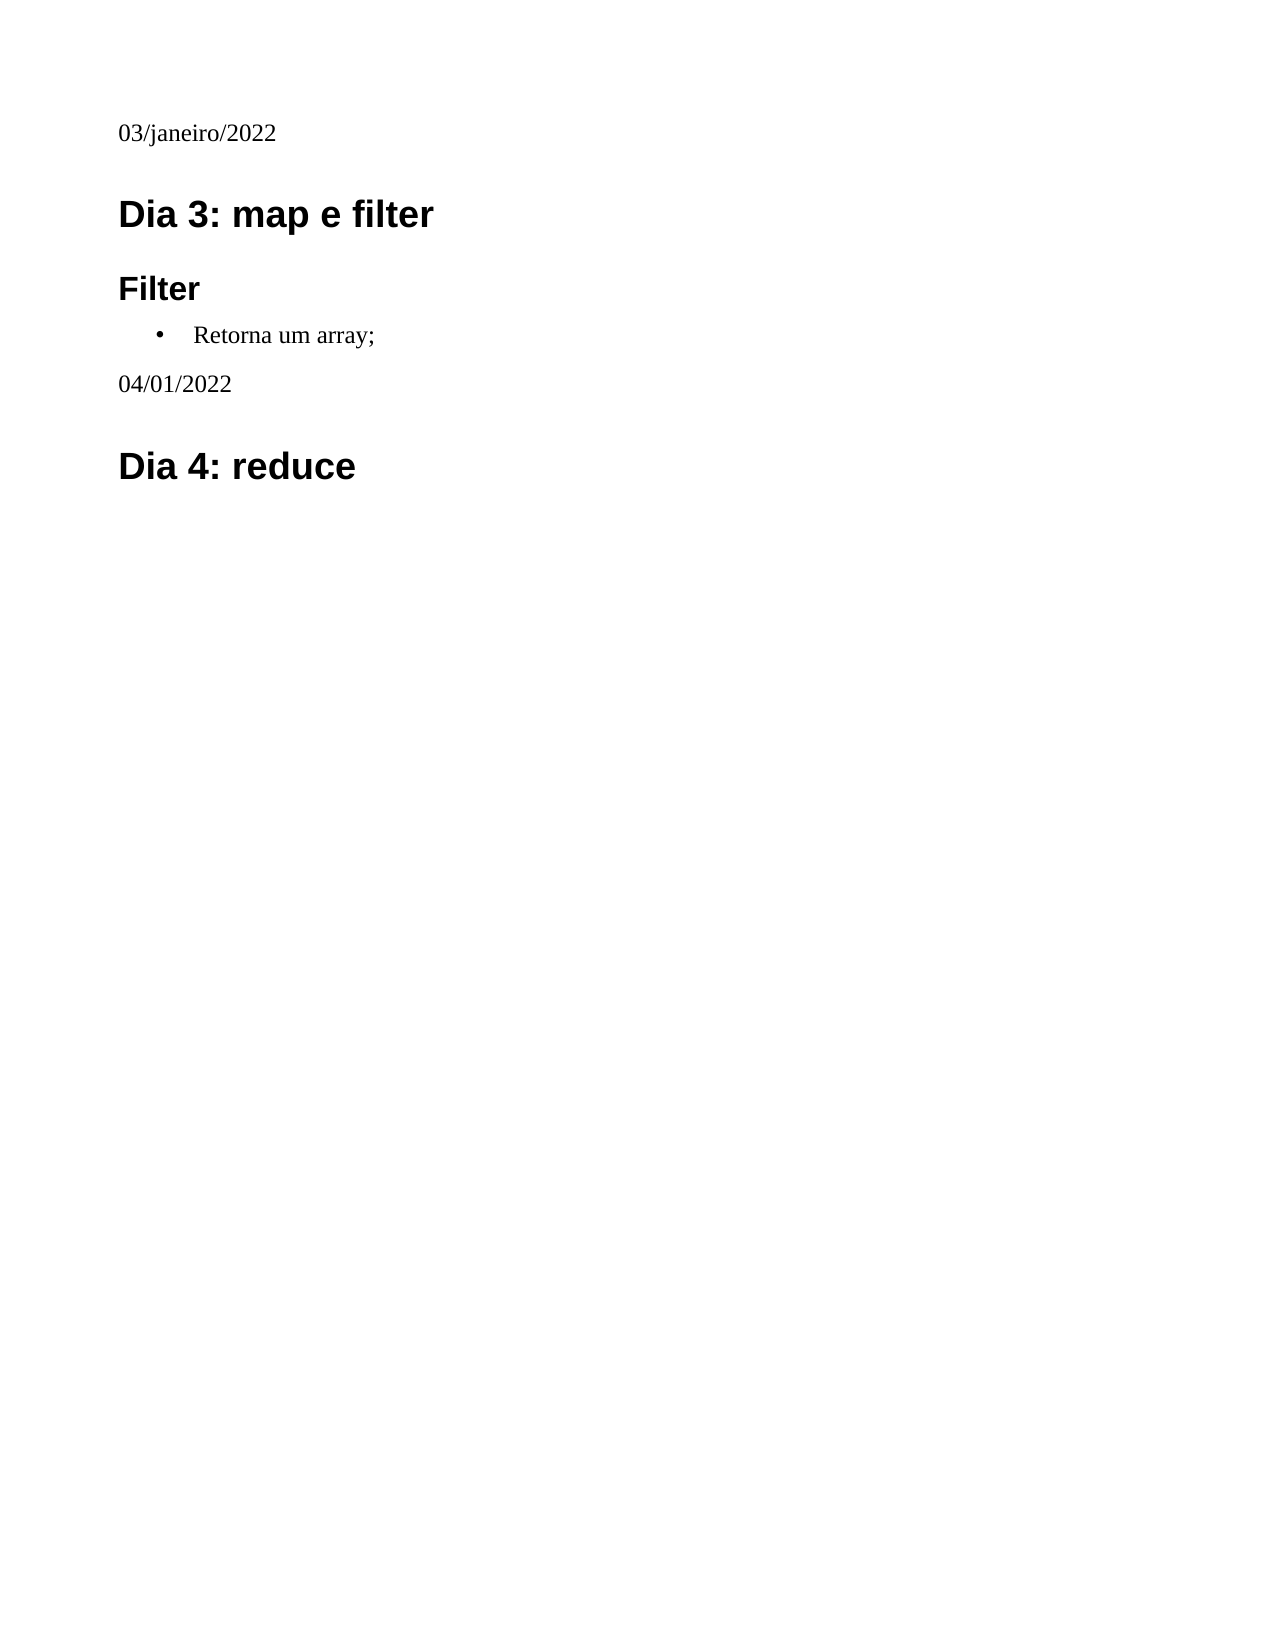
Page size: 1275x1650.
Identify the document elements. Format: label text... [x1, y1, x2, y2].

text 04/01/2022 [118, 369, 1157, 398]
list Retorna um array; [156, 320, 1157, 349]
subtitle Filter [118, 269, 1157, 308]
subtitle Dia 3: map e filter [118, 192, 1157, 236]
subtitle Dia 4: reduce [118, 443, 1157, 487]
text 03/janeiro/2022 [118, 118, 1157, 147]
